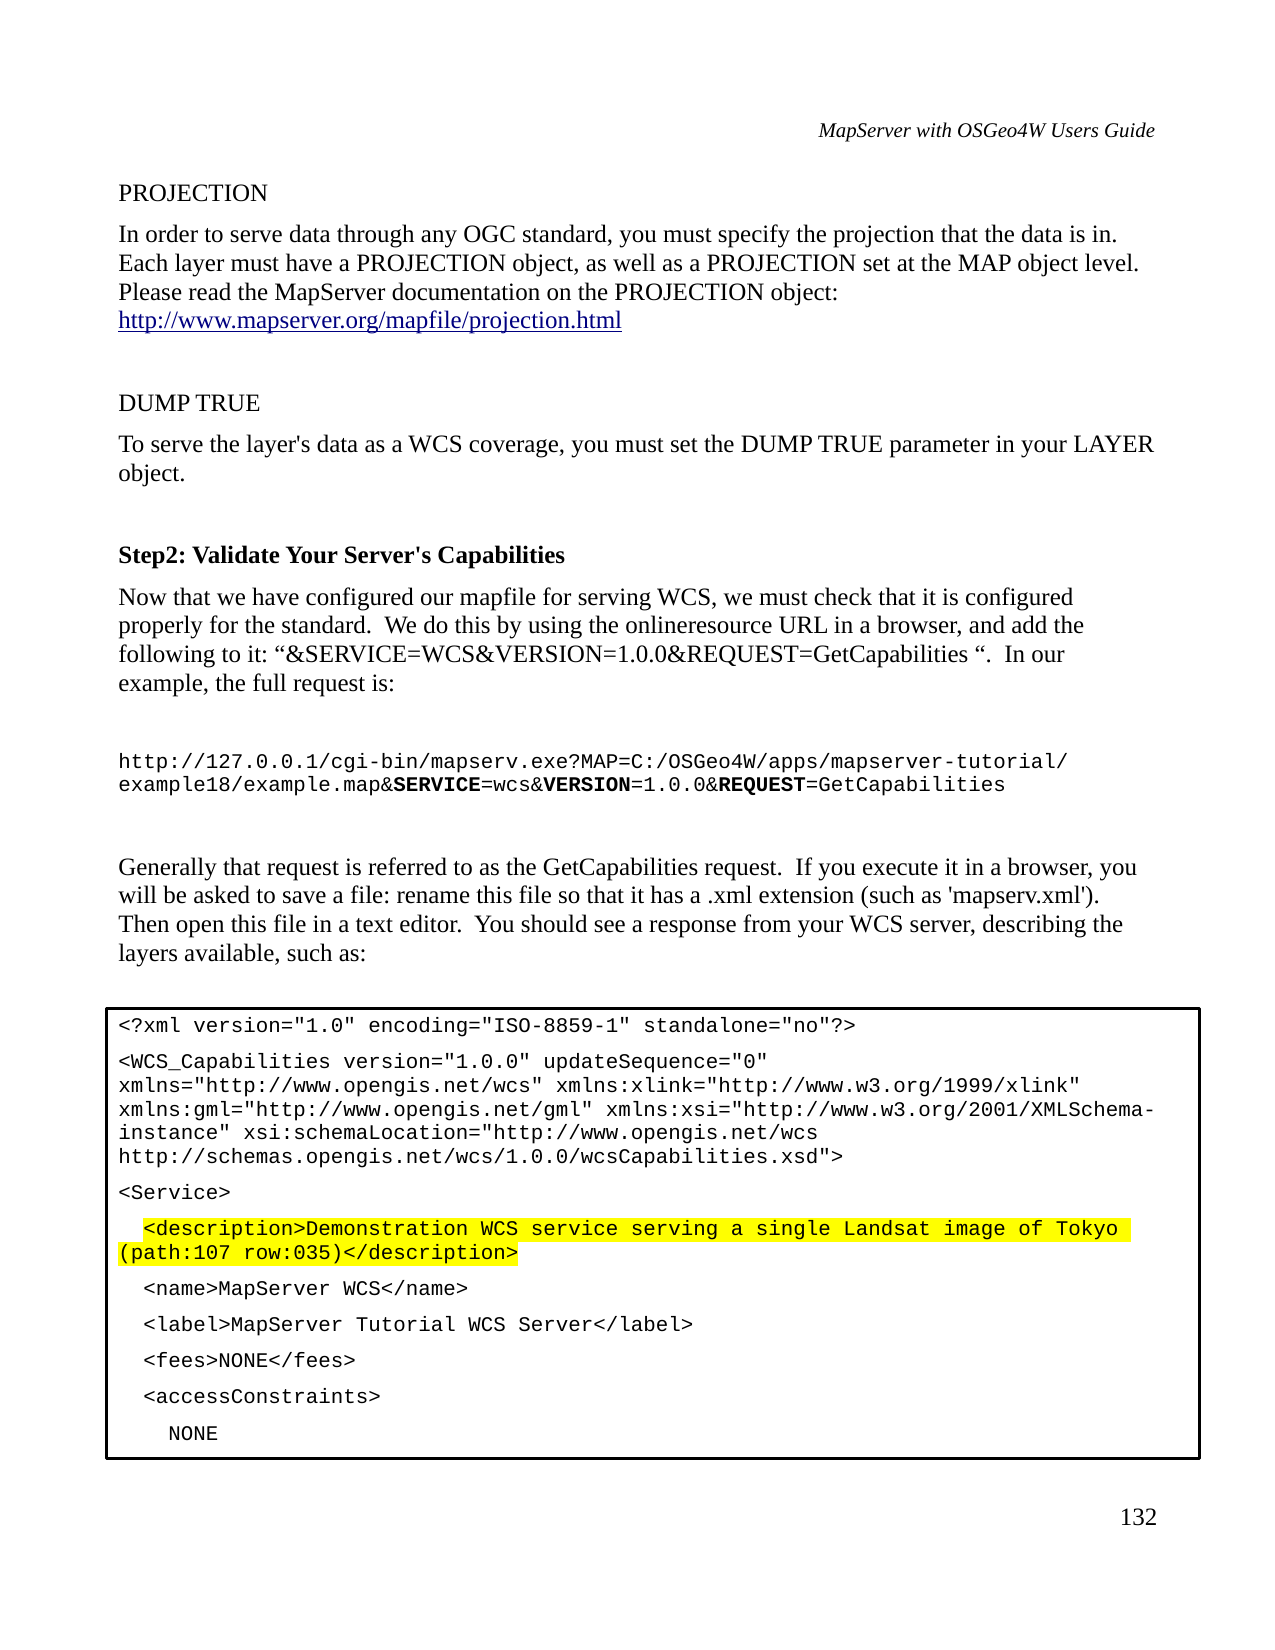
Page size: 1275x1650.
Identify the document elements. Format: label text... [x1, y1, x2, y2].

text Step2: Validate Your Server's Capabilities [118, 541, 1157, 569]
text <?xml version="1.0" encoding="ISO-8859-1" standalone="no"?> [118, 1015, 1157, 1039]
text <name>MapServer WCS</name> [118, 1278, 1157, 1302]
text http://127.0.0.1/cgi-bin/mapserv.exe?MAP=C:/OSGeo4W/apps/mapserver-tutorial/example18/example.map&SERVICE=wcs&VERSION=1.0.0&REQUEST=GetCapabilities [118, 751, 1157, 798]
text PROJECTION [118, 178, 1157, 207]
text <fees>NONE</fees> [118, 1350, 1157, 1374]
text In order to serve data through any OGC standard, you must specify the projection that the data is in. Each layer must have a PROJECTION object, as well as a PROJECTION set at the MAP object level. Please read the MapServer documentation on the PROJECTION object: http://www.mapserver.org/mapfile/projection.html [118, 219, 1157, 334]
text <WCS_Capabilities version="1.0.0" updateSequence="0" xmlns="http://www.opengis.net/wcs" xmlns:xlink="http://www.w3.org/1999/xlink" xmlns:gml="http://www.opengis.net/gml" xmlns:xsi="http://www.w3.org/2001/XMLSchema-instance" xsi:schemaLocation="http://www.opengis.net/wcs http://schemas.opengis.net/wcs/1.0.0/wcsCapabilities.xsd"> [118, 1051, 1157, 1170]
text To serve the layer's data as a WCS coverage, you must set the DUMP TRUE parameter in your LAYER object. [118, 429, 1157, 487]
text <accessConstraints> [118, 1387, 1157, 1410]
text <label>MapServer Tutorial WCS Server</label> [118, 1314, 1157, 1338]
text <description>Demonstration WCS service serving a single Landsat image of Tokyo (path:107 row:035)</description> [118, 1218, 1157, 1266]
text <Service> [118, 1182, 1157, 1206]
text DUMP TRUE [118, 388, 1157, 417]
text Generally that request is referred to as the GetCapabilities request. If you execute it in a browser, you will be asked to save a file: rename this file so that it has a .xml extension (such as 'mapserv.xml'). Then open this file in a text editor. You should see a response from your WCS server, describing the layers available, such as: [118, 852, 1157, 967]
text NONE [118, 1423, 1157, 1446]
text Now that we have configured our mapfile for serving WCS, we must check that it is configured properly for the standard. We do this by using the onlineresource URL in a browser, and add the following to it: “&SERVICE=WCS&VERSION=1.0.0&REQUEST=GetCapabilities “. In our example, the full request is: [118, 582, 1157, 697]
